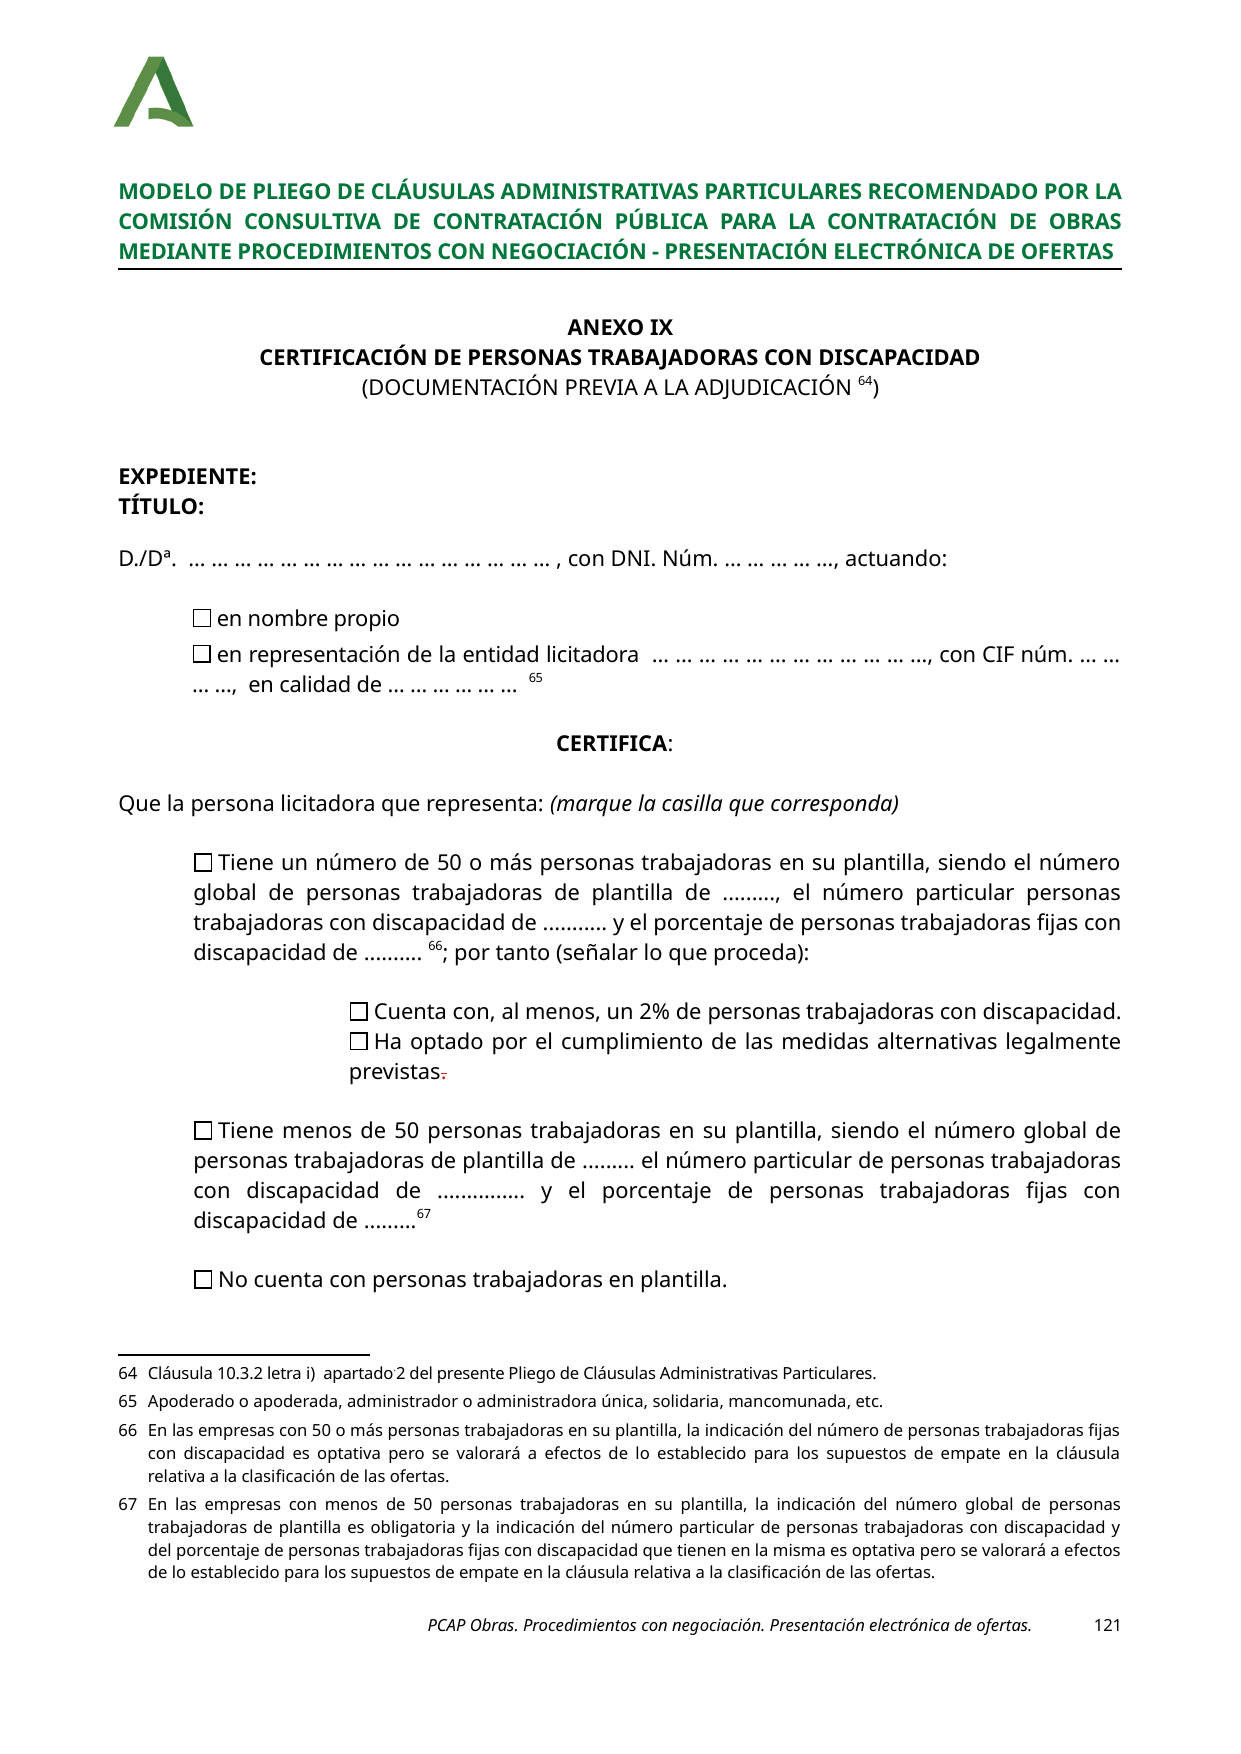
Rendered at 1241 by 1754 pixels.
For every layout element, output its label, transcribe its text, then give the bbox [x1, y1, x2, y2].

text (DOCUMENTACIÓN PREVIA A LA ADJUDICACIÓN ) [118, 372, 1122, 402]
text ANEXO IX [118, 312, 1122, 342]
text en representación de la entidad licitadora … … … … … … … … … … … …, con CIF núm. … … … …, en calidad de … … … … … … [192, 639, 1122, 698]
text MODELO DE PLIEGO DE CLÁUSULAS ADMINISTRATIVAS PARTICULARES RECOMENDADO POR LA COMISIÓN CONSULTIVA DE CONTRATACIÓN PÚBLICA PARA LA CONTRATACIÓN DE OBRAS MEDIANTE PROCEDIMIENTOS CON NEGOCIACIÓN - PRESENTACIÓN ELECTRÓNICA DE OFERTAS [118, 176, 1122, 268]
list No cuenta con personas trabajadoras en plantilla. [156, 1264, 1122, 1294]
list Tiene un número de 50 o más personas trabajadoras en su plantilla, siendo el número global de personas trabajadoras de plantilla de ........., el número particular personas trabajadoras con discapacidad de ........... y el porcentaje de personas trabajadoras fijas con discapacidad de .......... ; por tanto (señalar lo que proceda): [156, 847, 1122, 967]
text CERTIFICACIÓN DE PERSONAS TRABAJADORAS CON DISCAPACIDAD [118, 342, 1122, 372]
text en nombre propio [192, 603, 1122, 633]
list En las empresas con 50 o más personas trabajadoras en su plantilla, la indicación del número de personas trabajadoras fijas con discapacidad es optativa pero se valorará a efectos de lo establecido para los supuestos de empate en la cláusula relativa a la clasificación de las ofertas. [118, 1419, 1122, 1487]
list En las empresas con menos de 50 personas trabajadoras en su plantilla, la indicación del número global de personas trabajadoras de plantilla es obligatoria y la indicación del número particular de personas trabajadoras con discapacidad y del porcentaje de personas trabajadoras fijas con discapacidad que tienen en la misma es optativa pero se valorará a efectos de lo establecido para los supuestos de empate en la cláusula relativa a la clasificación de las ofertas. [118, 1493, 1122, 1584]
text Que la persona licitadora que representa: (marque la casilla que corresponda) [118, 788, 1122, 818]
list Cuenta con, al menos, un 2% de personas trabajadoras con discapacidad. [311, 996, 1122, 1026]
text TÍTULO: [118, 491, 1122, 521]
text Cláusula 10.3.2 letra i) apartado.2 del presente Pliego de Cláusulas Administrativas Particulares. [118, 1361, 1122, 1384]
picture [109, 52, 198, 131]
list Ha optado por el cumplimiento de las medidas alternativas legalmente previstas. [311, 1026, 1122, 1086]
list Tiene menos de 50 personas trabajadoras en su plantilla, siendo el número global de personas trabajadoras de plantilla de ......... el número particular de personas trabajadoras con discapacidad de ............... y el porcentaje de personas trabajadoras fijas con discapacidad de ......... [156, 1116, 1122, 1235]
text D./Dª. … … … … … … … … … … … … … … … … , con DNI. Núm. … … … … …, actuando: [118, 543, 1122, 573]
text EXPEDIENTE: [118, 461, 1122, 491]
text Apoderado o apoderada, administrador o administradora única, solidaria, mancomunada, etc. [118, 1390, 1122, 1413]
text CERTIFICA: [118, 728, 1122, 758]
